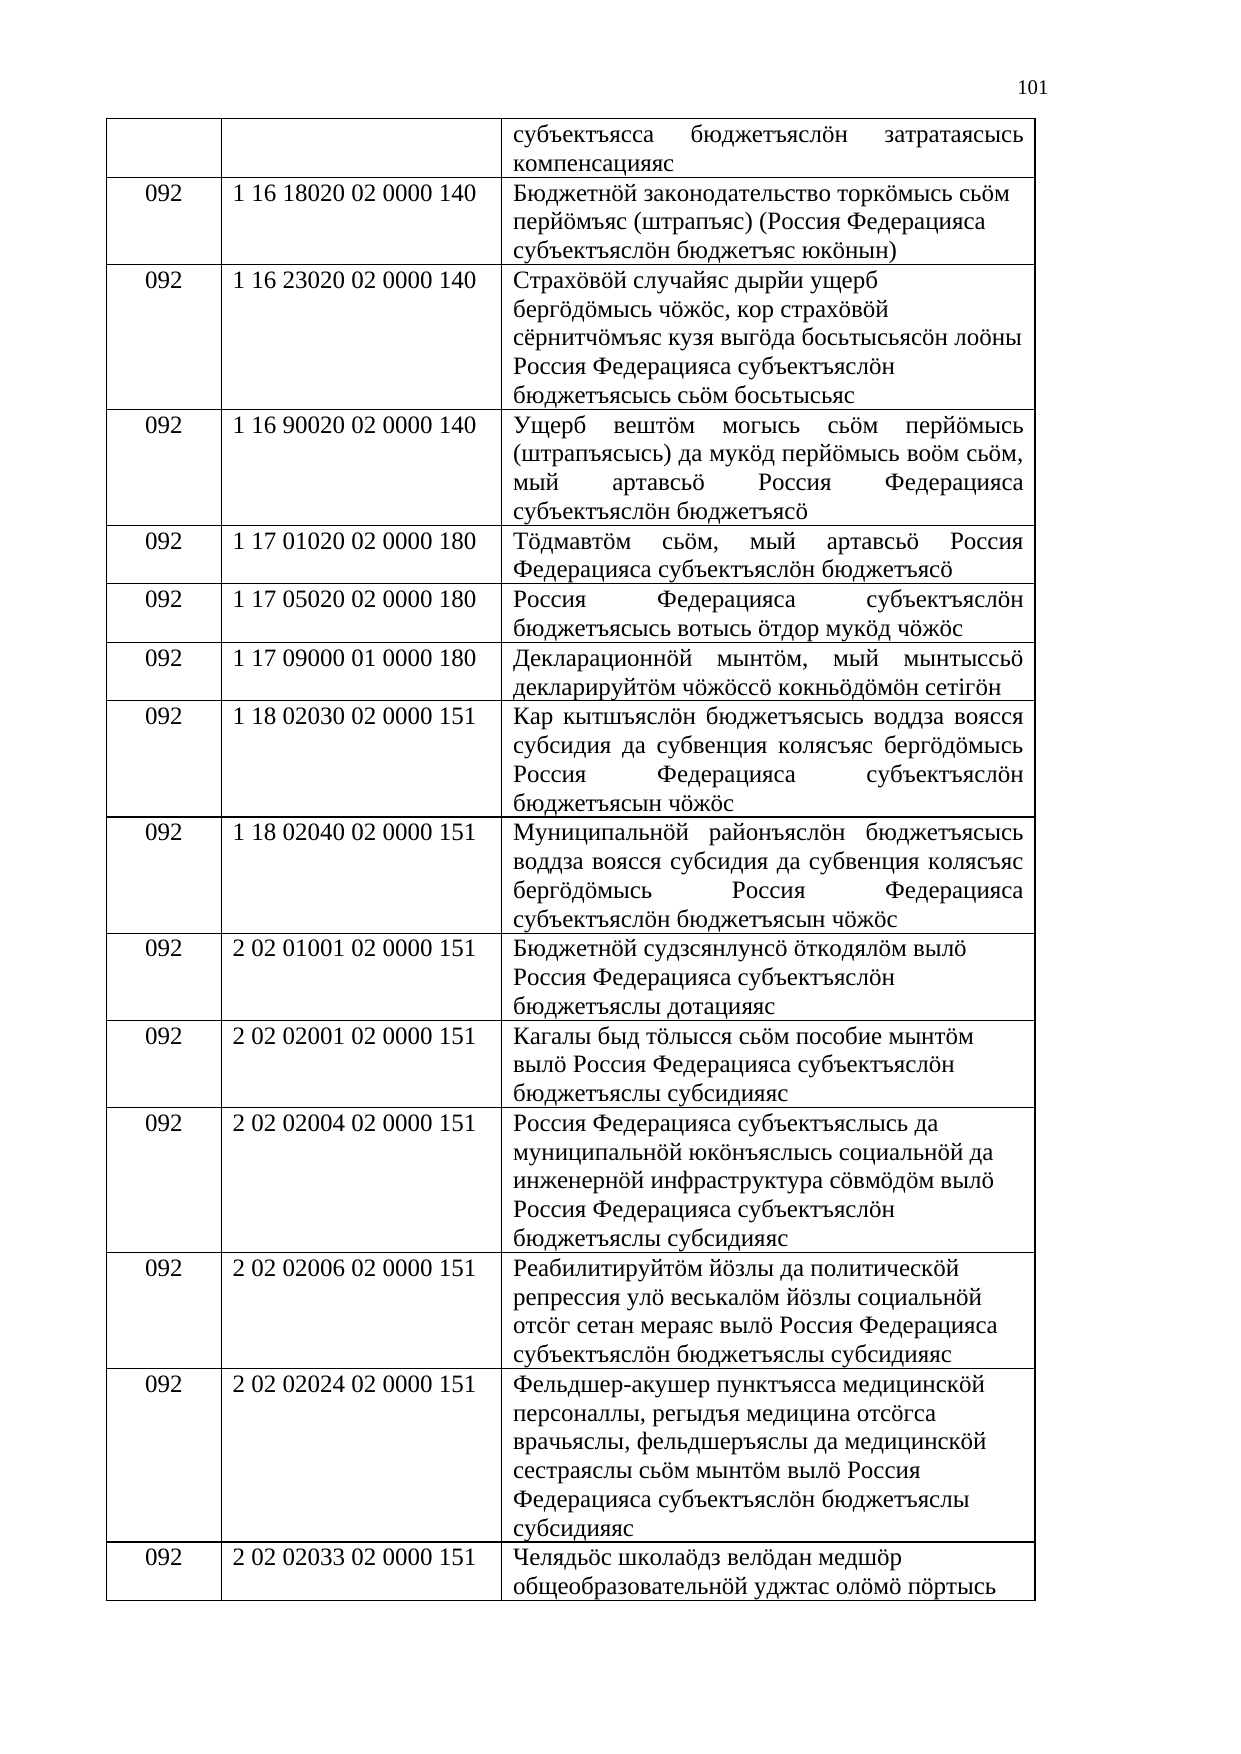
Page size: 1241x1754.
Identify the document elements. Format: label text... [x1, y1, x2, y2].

table_cell 092 [107, 1369, 221, 1541]
table_cell 1 18 02040 02 0000 151 [222, 818, 501, 932]
table_cell 092 [107, 584, 221, 642]
table_cell 092 [107, 265, 221, 409]
table_cell 092 [107, 1021, 221, 1107]
table_cell 2 02 01001 02 0000 151 [222, 934, 501, 1020]
table_cell Реабилитируйтöм йöзлы да политическöй репрессия улö веськалöм йöзлы социальнöй отсöг сетан мераяс вылö Россия Федерацияса субъектъяслöн бюджетъяслы субсидияяс [502, 1253, 1034, 1368]
table_cell 092 [107, 410, 221, 525]
table_cell Россия Федерацияса субъектъяслöн бюджетъясысь вотысь öтдор мукöд чöжöс [502, 584, 1034, 642]
table_cell Бюджетнöй законодательство торкöмысь сьöм перйöмъяс (штрапъяс) (Россия Федерацияса субъектъяслöн бюджетъяс юкöнын) [502, 178, 1034, 264]
table_cell 092 [107, 701, 221, 816]
table_cell Бюджетнöй судзсянлунсö öткодялöм вылö Россия Федерацияса субъектъяслöн бюджетъяслы дотацияяс [502, 934, 1034, 1020]
table_cell Ущерб вештöм могысь сьöм перйöмысь (штрапъясысь) да мукöд перйöмысь воöм сьöм, мый артавсьö Россия Федерацияса субъектъяслöн бюджетъясö [502, 410, 1034, 525]
table_cell субъектъясса бюджетъяслöн затратаясысь компенсацияяс [502, 119, 1034, 177]
table_cell 1 18 02030 02 0000 151 [222, 701, 501, 816]
table_cell 2 02 02004 02 0000 151 [222, 1108, 501, 1252]
table_cell 092 [107, 178, 221, 264]
table_cell 1 17 09000 01 0000 180 [222, 643, 501, 700]
table_cell 1 17 05020 02 0000 180 [222, 584, 501, 642]
table_cell Кагалы быд тöлысся сьöм пособие мынтöм вылö Россия Федерацияса субъектъяслöн бюджетъяслы субсидияяс [502, 1021, 1034, 1107]
table_cell 2 02 02001 02 0000 151 [222, 1021, 501, 1107]
table_cell Россия Федерацияса субъектъяслысь да муниципальнöй юкöнъяслысь социальнöй да инженернöй инфраструктура сöвмöдöм вылö Россия Федерацияса субъектъяслöн бюджетъяслы субсидияяс [502, 1108, 1034, 1252]
table_cell 2 02 02033 02 0000 151 [222, 1543, 501, 1600]
table_cell [107, 119, 221, 177]
table_cell Тöдмавтöм сьöм, мый артавсьö Россия Федерацияса субъектъяслöн бюджетъясö [502, 526, 1034, 583]
table_cell 092 [107, 1543, 221, 1600]
table_cell [222, 119, 501, 177]
table_cell Кар кытшъяслöн бюджетъясысь воддза воясся субсидия да субвенция колясъяс бергöдöмысь Россия Федерацияса субъектъяслöн бюджетъясын чöжöс [502, 701, 1034, 816]
table_cell 1 16 23020 02 0000 140 [222, 265, 501, 409]
table_cell 092 [107, 526, 221, 583]
table_cell 092 [107, 1108, 221, 1252]
table_cell 2 02 02024 02 0000 151 [222, 1369, 501, 1541]
table_cell Декларационнöй мынтöм, мый мынтыссьö декларируйтöм чöжöссö кокньöдöмöн сетігöн [502, 643, 1034, 700]
table_cell 1 16 18020 02 0000 140 [222, 178, 501, 264]
table_cell 092 [107, 818, 221, 932]
table_cell 092 [107, 1253, 221, 1368]
table_cell 1 16 90020 02 0000 140 [222, 410, 501, 525]
table_cell Страхöвöй случайяс дырйи ущерб бергöдöмысь чöжöс, кор страхöвöй сёрнитчöмъяс кузя выгöда босьтысьясöн лоöны Россия Федерацияса субъектъяслöн бюджетъясысь сьöм босьтысьяс [502, 265, 1034, 409]
table_cell Муниципальнöй районъяслöн бюджетъясысь воддза воясся субсидия да субвенция колясъяс бергöдöмысь Россия Федерацияса субъектъяслöн бюджетъясын чöжöс [502, 818, 1034, 932]
table_cell 2 02 02006 02 0000 151 [222, 1253, 501, 1368]
table_cell 092 [107, 934, 221, 1020]
table_cell 092 [107, 643, 221, 700]
table_cell 1 17 01020 02 0000 180 [222, 526, 501, 583]
table_cell Фельдшер-акушер пунктъясса медицинскöй персоналлы, регыдъя медицина отсöгса врачьяслы, фельдшеръяслы да медицинскöй сестраяслы сьöм мынтöм вылö Россия Федерацияса субъектъяслöн бюджетъяслы субсидияяс [502, 1369, 1034, 1541]
table_cell Челядьöс школаöдз велöдан медшöр общеобразовательнöй уджтас олöмö пöртысь [502, 1543, 1034, 1600]
